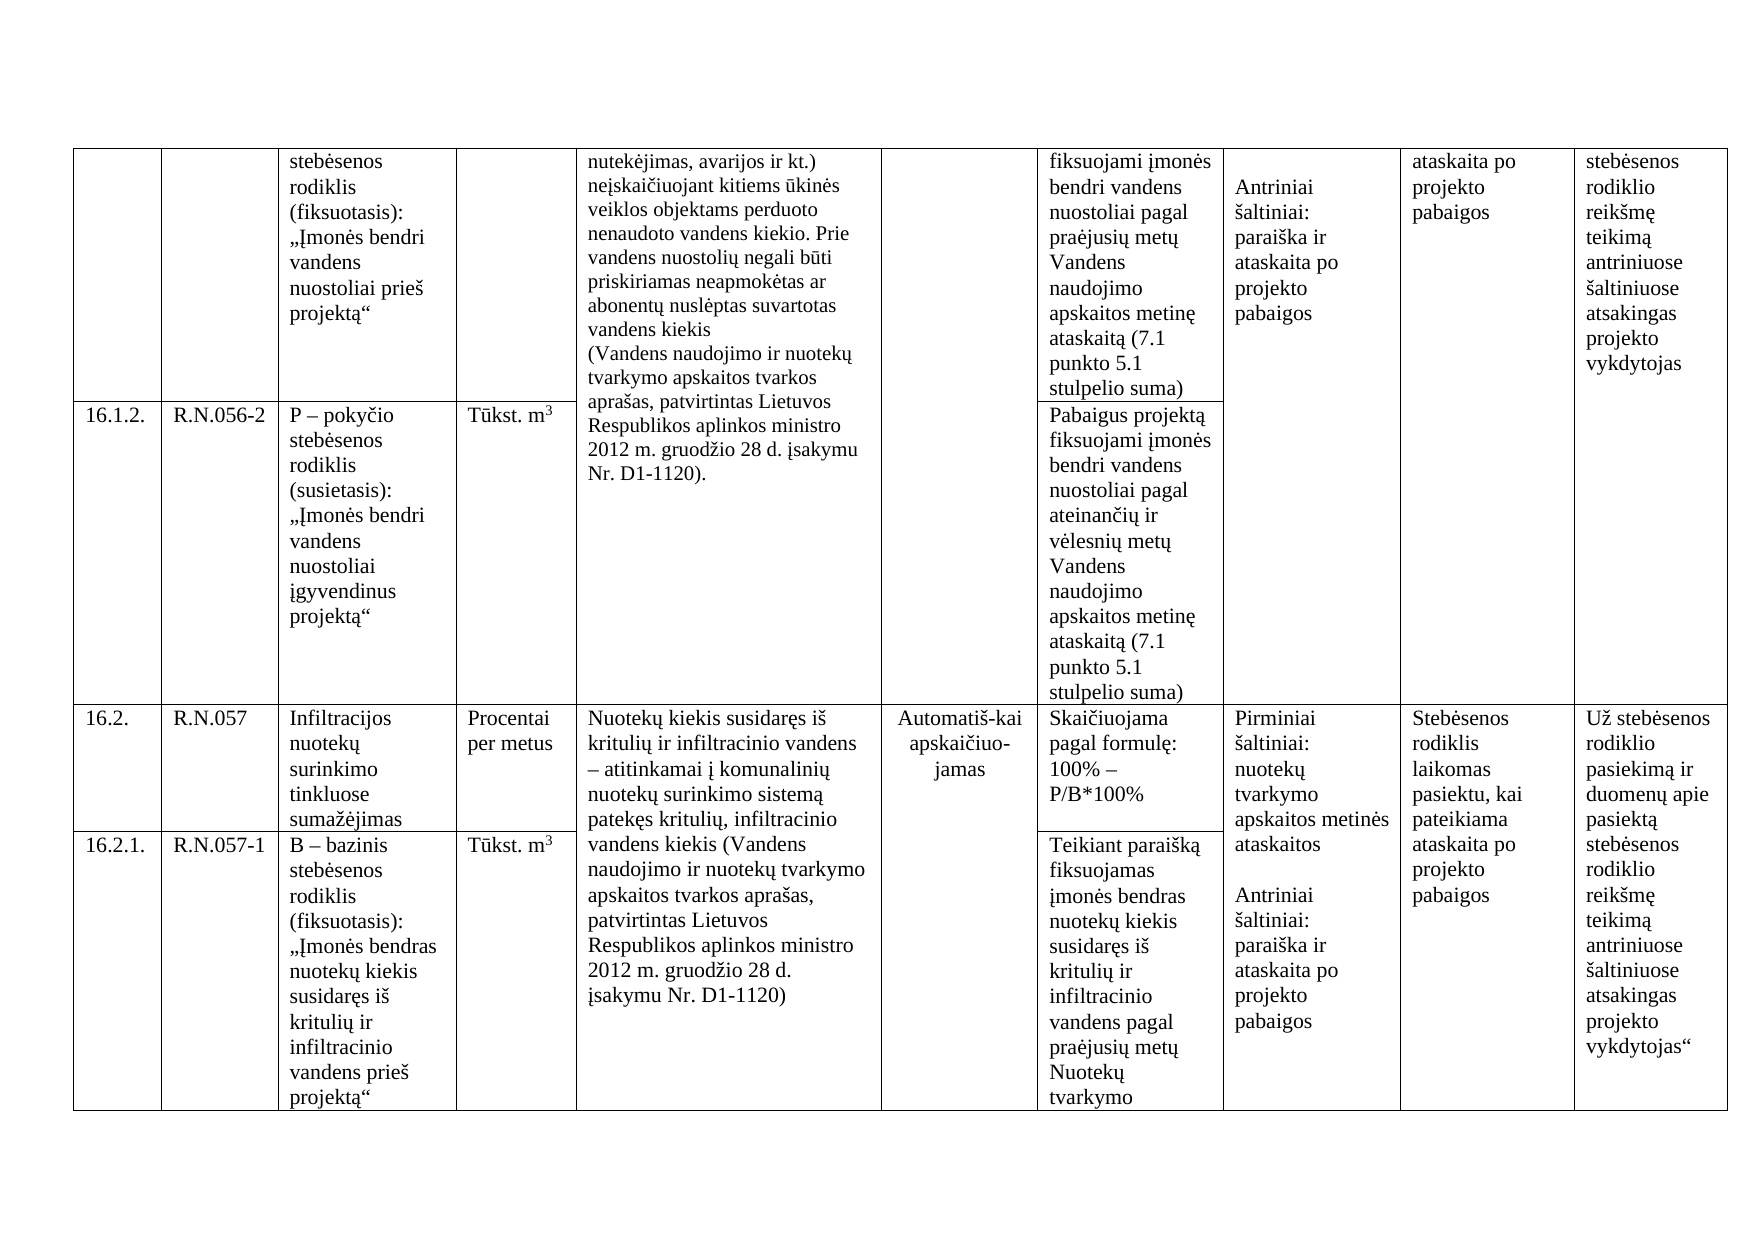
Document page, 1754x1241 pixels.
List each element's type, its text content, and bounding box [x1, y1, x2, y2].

table_cell stebėsenos rodiklio reikšmę teikimą antriniuose šaltiniuose atsakingas projekto vykdytojas [1575, 149, 1727, 704]
table_cell Už stebėsenos rodiklio pasiekimą ir duomenų apie pasiektą stebėsenos rodiklio reikšmę teikimą antriniuose šaltiniuose atsakingas projekto vykdytojas“ [1575, 705, 1727, 1109]
table_cell Nuotekų kiekis susidaręs iš kritulių ir infiltracinio vandens – atitinkamai į komunalinių nuotekų surinkimo sistemą patekęs kritulių, infiltracinio vandens kiekis (Vandens naudojimo ir nuotekų tvarkymo apskaitos tvarkos aprašas, patvirtintas Lietuvos Respublikos aplinkos ministro 2012 m. gruodžio 28 d. įsakymu Nr. D1-1120) [577, 705, 881, 1109]
table_cell Skaičiuojama pagal formulę: 100% – P/B*100% [1038, 705, 1223, 831]
table_cell 16.2. [74, 705, 161, 831]
table_cell Tūkst. m3 [457, 832, 576, 1109]
table_cell stebėsenos rodiklis (fiksuotasis): „Įmonės bendri vandens nuostoliai prieš projektą“ [279, 149, 456, 401]
table_cell 16.2.1. [74, 832, 161, 1109]
table_cell R.N.057-1 [162, 832, 278, 1109]
table_cell nutekėjimas, avarijos ir kt.) neįskaičiuojant kitiems ūkinės veiklos objektams perduoto nenaudoto vandens kiekio. Prie vandens nuostolių negali būti priskiriamas neapmokėtas ar abonentų nuslėptas suvartotas vandens kiekis (Vandens naudojimo ir nuotekų tvarkymo apskaitos tvarkos aprašas, patvirtintas Lietuvos Respublikos aplinkos ministro 2012 m. gruodžio 28 d. įsakymu Nr. D1-1120). [577, 149, 881, 704]
table_cell [457, 149, 576, 401]
table_cell [162, 149, 278, 401]
table_cell [882, 149, 1037, 401]
table_cell Antriniai šaltiniai: paraiška ir ataskaita po projekto pabaigos [1224, 149, 1400, 704]
table_cell Infiltracijos nuotekų surinkimo tinkluose sumažėjimas [279, 705, 456, 831]
table_cell fiksuojami įmonės bendri vandens nuostoliai pagal praėjusių metų Vandens naudojimo apskaitos metinę ataskaitą (7.1 punkto 5.1 stulpelio suma) [1038, 149, 1223, 401]
table_cell [882, 401, 1037, 704]
table_cell ataskaita po projekto pabaigos [1401, 149, 1574, 704]
table_cell Stebėsenos rodiklis laikomas pasiektu, kai pateikiama ataskaita po projekto pabaigos [1401, 705, 1574, 1109]
table_cell Procentai per metus [457, 705, 576, 831]
table_cell [74, 149, 161, 401]
table_cell P – pokyčio stebėsenos rodiklis (susietasis): „Įmonės bendri vandens nuostoliai įgyvendinus projektą“ [279, 402, 456, 704]
table_cell Tūkst. m3 [457, 402, 576, 704]
table_cell R.N.057 [162, 705, 278, 831]
table_cell Pabaigus projektą fiksuojami įmonės bendri vandens nuostoliai pagal ateinančių ir vėlesnių metų Vandens naudojimo apskaitos metinę ataskaitą (7.1 punkto 5.1 stulpelio suma) [1038, 402, 1223, 704]
table_cell Pirminiai šaltiniai: nuotekų tvarkymo apskaitos metinės ataskaitos Antriniai šaltiniai: paraiška ir ataskaita po projekto pabaigos [1224, 705, 1400, 1109]
table_cell Teikiant paraišką fiksuojamas įmonės bendras nuotekų kiekis susidaręs iš kritulių ir infiltracinio vandens pagal praėjusių metų Nuotekų tvarkymo [1038, 832, 1223, 1109]
table_cell Automatiš-kai apskaičiuo-jamas [882, 705, 1037, 1109]
table_cell 16.1.2. [74, 402, 161, 704]
table_cell B – bazinis stebėsenos rodiklis (fiksuotasis): „Įmonės bendras nuotekų kiekis susidaręs iš kritulių ir infiltracinio vandens prieš projektą“ [279, 832, 456, 1109]
table_cell R.N.056-2 [162, 402, 278, 704]
